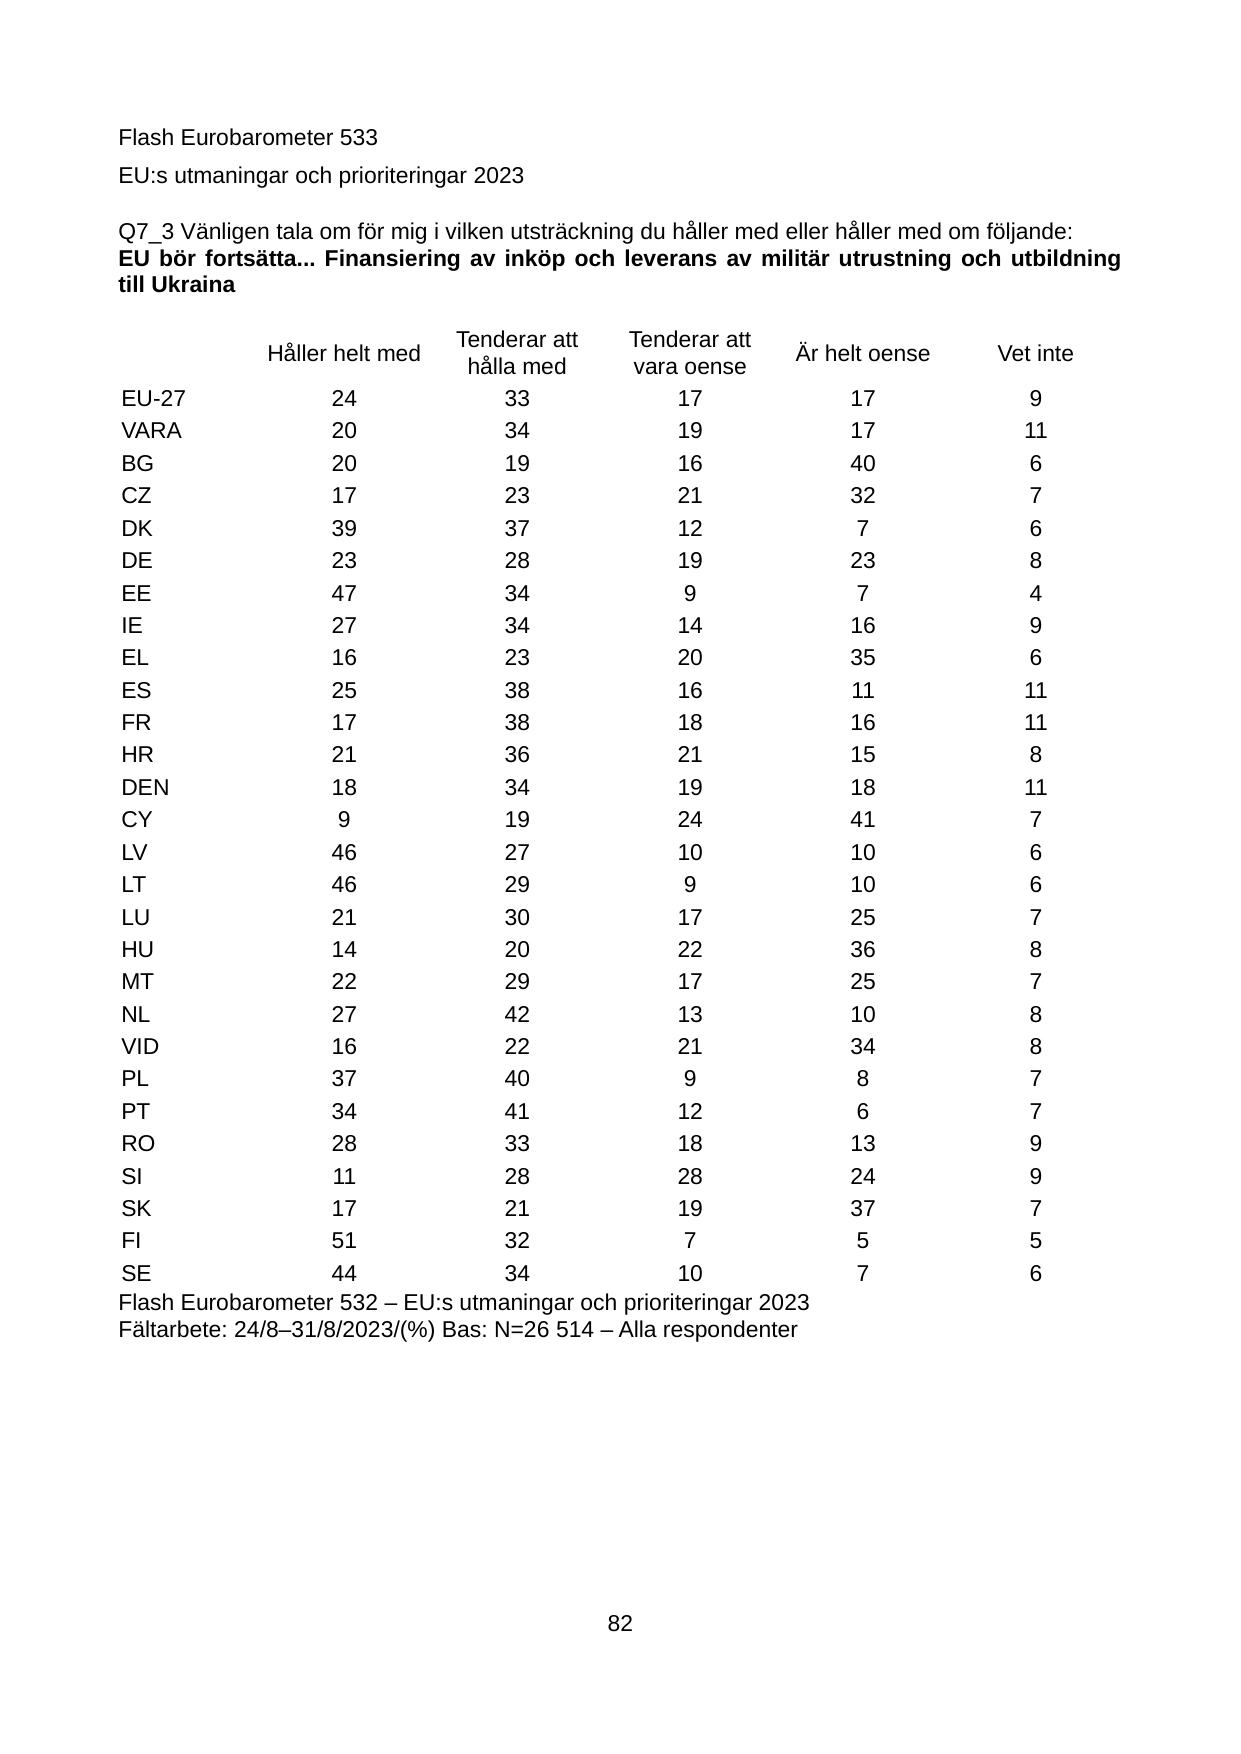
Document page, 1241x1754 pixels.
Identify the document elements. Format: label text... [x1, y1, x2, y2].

table_cell SE [118, 1257, 258, 1289]
table_cell 24 [776, 1160, 949, 1192]
table_cell 17 [258, 479, 431, 512]
table_cell FR [118, 706, 258, 738]
table_cell 17 [604, 965, 776, 998]
table_cell SK [118, 1192, 258, 1224]
table_cell 9 [949, 1127, 1122, 1159]
table_cell VID [118, 1030, 258, 1062]
table_cell 25 [776, 965, 949, 998]
table_cell 10 [604, 1257, 776, 1289]
table_cell 38 [431, 674, 603, 706]
table_cell 20 [258, 415, 431, 447]
table_cell 9 [949, 1160, 1122, 1192]
table_cell 41 [431, 1095, 603, 1127]
table_cell 44 [258, 1257, 431, 1289]
table_cell 34 [431, 576, 603, 609]
table_header Tenderar att hålla med [431, 324, 603, 382]
table_cell 32 [431, 1224, 603, 1257]
table_cell 24 [604, 803, 776, 836]
table_cell 34 [258, 1095, 431, 1127]
table_cell EE [118, 576, 258, 609]
table_cell 46 [258, 868, 431, 900]
table_cell SI [118, 1160, 258, 1192]
table_cell CY [118, 803, 258, 836]
table_cell 27 [258, 609, 431, 641]
table_cell MT [118, 965, 258, 998]
table_cell PT [118, 1095, 258, 1127]
table_cell 28 [431, 544, 603, 576]
table_cell 7 [949, 1063, 1122, 1095]
table_cell 37 [776, 1192, 949, 1224]
table_cell 36 [776, 933, 949, 965]
table_cell 21 [258, 900, 431, 933]
table_cell 36 [431, 739, 603, 771]
table_cell 5 [776, 1224, 949, 1257]
table_cell 17 [776, 415, 949, 447]
table_cell 16 [604, 674, 776, 706]
table_cell 37 [431, 512, 603, 544]
table_cell 20 [604, 641, 776, 674]
table_cell 21 [604, 739, 776, 771]
table_cell 37 [258, 1063, 431, 1095]
table_cell 41 [776, 803, 949, 836]
table_cell 33 [431, 382, 603, 414]
table_cell 7 [949, 965, 1122, 998]
table_cell LV [118, 836, 258, 868]
table_cell 11 [258, 1160, 431, 1192]
table_cell 17 [604, 382, 776, 414]
table_cell 6 [949, 836, 1122, 868]
table_cell DEN [118, 771, 258, 803]
table_cell 28 [258, 1127, 431, 1159]
table_cell 7 [776, 1257, 949, 1289]
table_cell 13 [776, 1127, 949, 1159]
table_cell 18 [258, 771, 431, 803]
table_cell 7 [776, 576, 949, 609]
table_cell 8 [949, 544, 1122, 576]
table_cell 17 [258, 1192, 431, 1224]
table_cell 32 [776, 479, 949, 512]
table_cell 19 [604, 544, 776, 576]
text Q7_3 Vänligen tala om för mig i vilken utsträckning du håller med eller håller med om följande: [118, 218, 1122, 244]
table_cell 7 [949, 900, 1122, 933]
table_cell 7 [949, 1192, 1122, 1224]
table_cell 28 [604, 1160, 776, 1192]
table_cell 25 [258, 674, 431, 706]
table_cell 46 [258, 836, 431, 868]
table_cell 9 [949, 609, 1122, 641]
table_cell 7 [949, 479, 1122, 512]
table_cell RO [118, 1127, 258, 1159]
table_cell 16 [776, 706, 949, 738]
table_cell FI [118, 1224, 258, 1257]
table_cell 17 [604, 900, 776, 933]
text EU bör fortsätta... Finansiering av inköp och leverans av militär utrustning och utbildning till Ukraina [118, 244, 1122, 297]
table_cell 17 [776, 382, 949, 414]
table_header Håller helt med [258, 324, 431, 382]
table_cell ES [118, 674, 258, 706]
table_cell 19 [431, 803, 603, 836]
table_cell 11 [949, 415, 1122, 447]
table_cell 20 [258, 447, 431, 479]
table_cell 9 [258, 803, 431, 836]
table_cell 34 [431, 609, 603, 641]
table_cell 40 [431, 1063, 603, 1095]
table_cell HU [118, 933, 258, 965]
table_cell 38 [431, 706, 603, 738]
table_cell 19 [604, 415, 776, 447]
table_cell DE [118, 544, 258, 576]
table_cell 6 [949, 512, 1122, 544]
table_cell 8 [949, 933, 1122, 965]
table_cell 28 [431, 1160, 603, 1192]
table_cell 22 [431, 1030, 603, 1062]
table_cell 21 [604, 479, 776, 512]
table_cell VARA [118, 415, 258, 447]
table_cell 23 [258, 544, 431, 576]
table_cell 7 [776, 512, 949, 544]
table_cell PL [118, 1063, 258, 1095]
table_cell IE [118, 609, 258, 641]
table_cell 7 [949, 803, 1122, 836]
table_header Tenderar att vara oense [604, 324, 776, 382]
table_cell 29 [431, 868, 603, 900]
table_cell 8 [776, 1063, 949, 1095]
table_cell 19 [431, 447, 603, 479]
table_cell BG [118, 447, 258, 479]
table_cell 16 [776, 609, 949, 641]
table_cell 34 [431, 771, 603, 803]
table_cell 5 [949, 1224, 1122, 1257]
table_cell LT [118, 868, 258, 900]
table_cell 19 [604, 1192, 776, 1224]
table_cell 8 [949, 998, 1122, 1030]
table_cell 11 [949, 706, 1122, 738]
table_cell 9 [604, 868, 776, 900]
table_cell 10 [604, 836, 776, 868]
table_cell 15 [776, 739, 949, 771]
table_cell 10 [776, 836, 949, 868]
table_cell 29 [431, 965, 603, 998]
table_cell 8 [949, 739, 1122, 771]
table_cell 30 [431, 900, 603, 933]
table_cell 18 [776, 771, 949, 803]
table_cell 34 [431, 415, 603, 447]
table_cell 23 [431, 479, 603, 512]
table_cell 27 [258, 998, 431, 1030]
table_cell 11 [949, 674, 1122, 706]
table_cell 6 [949, 1257, 1122, 1289]
table_cell 22 [604, 933, 776, 965]
table_cell 40 [776, 447, 949, 479]
table_cell NL [118, 998, 258, 1030]
table_cell 35 [776, 641, 949, 674]
table_cell 12 [604, 512, 776, 544]
table_cell 34 [776, 1030, 949, 1062]
table_cell 18 [604, 1127, 776, 1159]
table_cell 22 [258, 965, 431, 998]
table_header [118, 324, 258, 382]
table_cell 27 [431, 836, 603, 868]
table_cell 16 [258, 1030, 431, 1062]
table_cell 14 [258, 933, 431, 965]
table_cell 9 [604, 1063, 776, 1095]
table_cell 13 [604, 998, 776, 1030]
table_cell 9 [604, 576, 776, 609]
table_cell 10 [776, 868, 949, 900]
table_cell 47 [258, 576, 431, 609]
table_cell EL [118, 641, 258, 674]
table_cell DK [118, 512, 258, 544]
table_cell 6 [949, 641, 1122, 674]
table_cell 20 [431, 933, 603, 965]
table_cell 19 [604, 771, 776, 803]
table_cell 16 [604, 447, 776, 479]
table_cell 23 [776, 544, 949, 576]
text Fältarbete: 24/8–31/8/2023/(%) Bas: N=26 514 – Alla respondenter [118, 1316, 1122, 1342]
table_cell 11 [776, 674, 949, 706]
table_cell 12 [604, 1095, 776, 1127]
table_header Vet inte [949, 324, 1122, 382]
table_cell 16 [258, 641, 431, 674]
table_cell 24 [258, 382, 431, 414]
table_cell 34 [431, 1257, 603, 1289]
table_cell 33 [431, 1127, 603, 1159]
table_cell 17 [258, 706, 431, 738]
table_header Är helt oense [776, 324, 949, 382]
table_cell 8 [949, 1030, 1122, 1062]
table_cell LU [118, 900, 258, 933]
table_cell 7 [604, 1224, 776, 1257]
table_cell 11 [949, 771, 1122, 803]
table_cell CZ [118, 479, 258, 512]
text Flash Eurobarometer 532 – EU:s utmaningar och prioriteringar 2023 [118, 1289, 1122, 1316]
table_cell 25 [776, 900, 949, 933]
table_cell 18 [604, 706, 776, 738]
table_cell 42 [431, 998, 603, 1030]
table_cell 4 [949, 576, 1122, 609]
table_cell 23 [431, 641, 603, 674]
table_cell 6 [949, 447, 1122, 479]
table_cell 9 [949, 382, 1122, 414]
table_cell HR [118, 739, 258, 771]
table_cell 39 [258, 512, 431, 544]
table_cell EU-27 [118, 382, 258, 414]
table_cell 14 [604, 609, 776, 641]
table_cell 21 [431, 1192, 603, 1224]
table_cell 21 [604, 1030, 776, 1062]
table_cell 6 [776, 1095, 949, 1127]
table_cell 51 [258, 1224, 431, 1257]
table_cell 7 [949, 1095, 1122, 1127]
table_cell 21 [258, 739, 431, 771]
table_cell 10 [776, 998, 949, 1030]
table_cell 6 [949, 868, 1122, 900]
